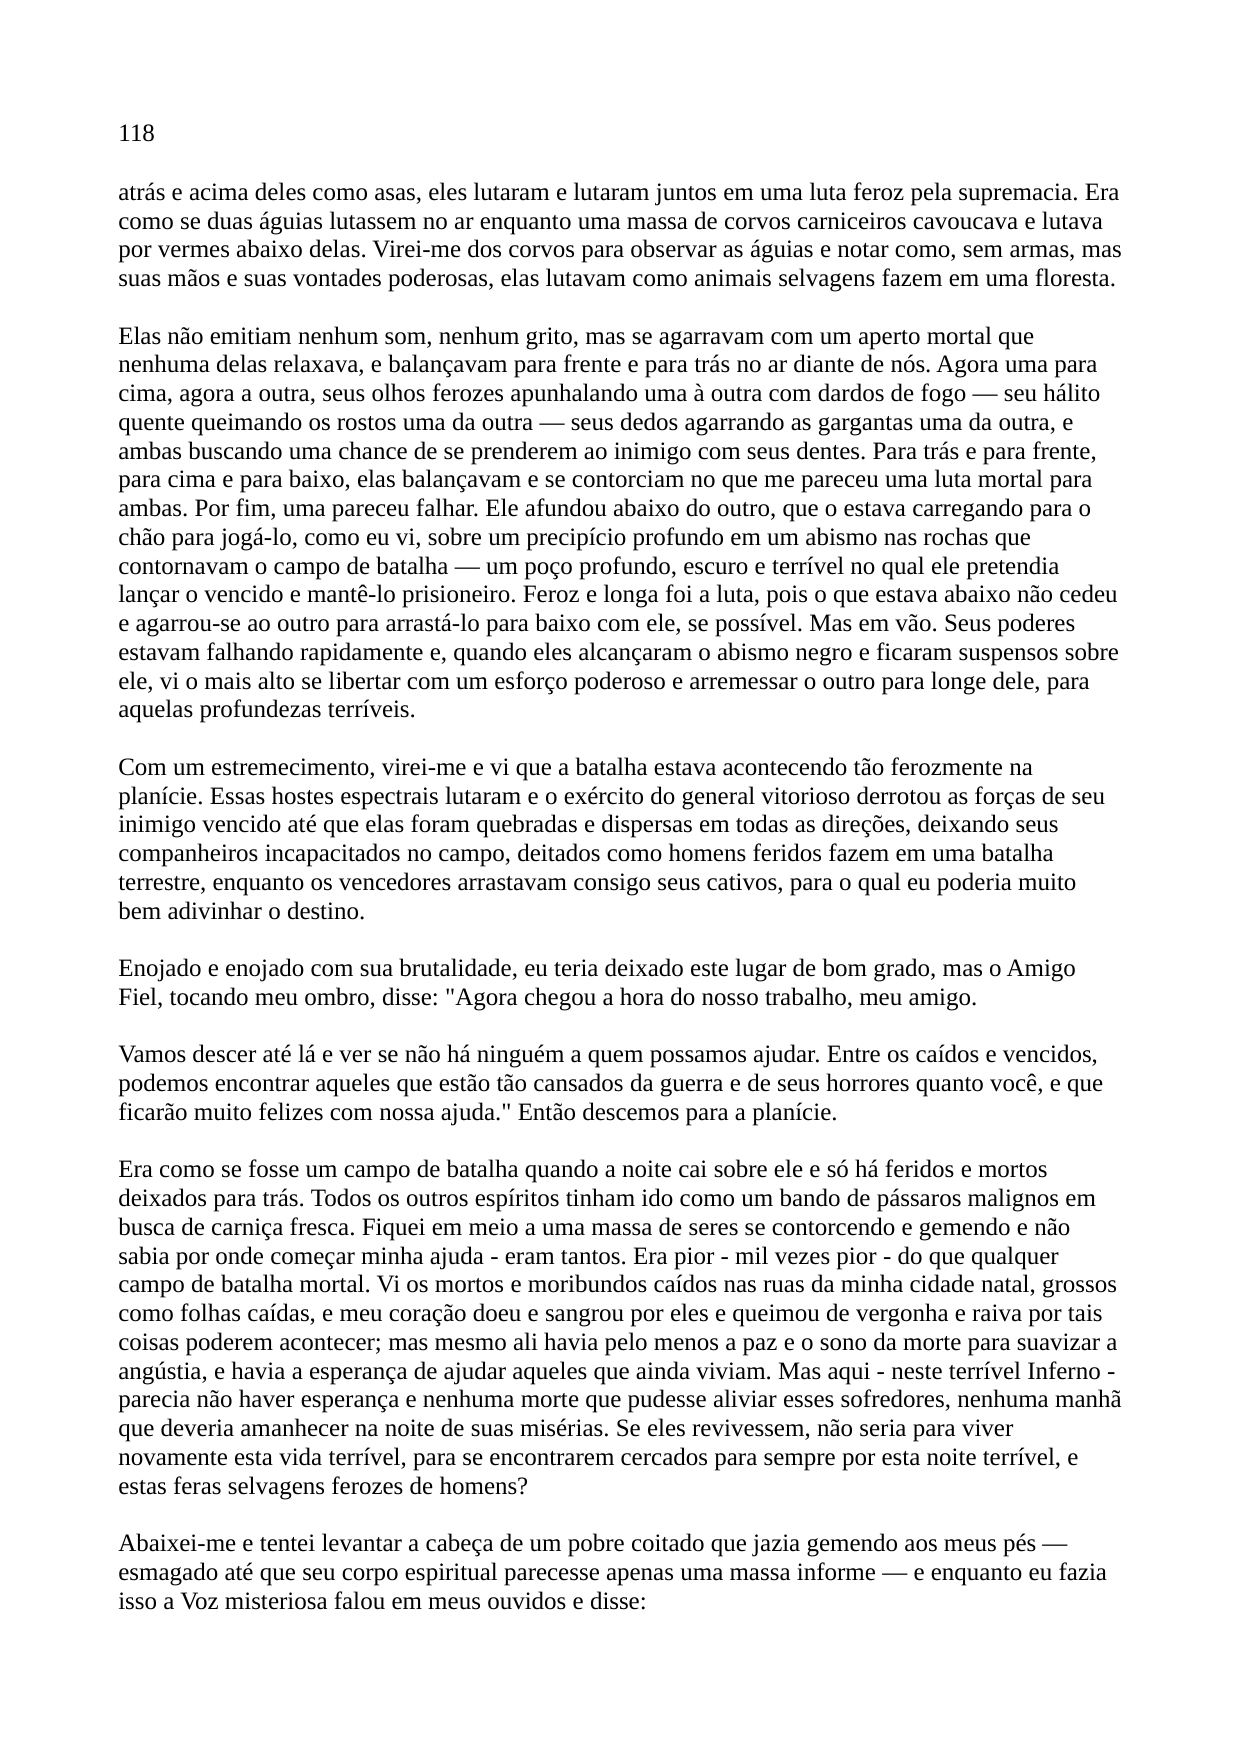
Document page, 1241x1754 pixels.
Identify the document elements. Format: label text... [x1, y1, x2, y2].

text Elas não emitiam nenhum som, nenhum grito, mas se agarravam com um aperto mortal que nenhuma delas relaxava, e balançavam para frente e para trás no ar diante de nós. Agora uma para cima, agora a outra, seus olhos ferozes apunhalando uma à outra com dardos de fogo — seu hálito quente queimando os rostos uma da outra — seus dedos agarrando as gargantas uma da outra, e ambas buscando uma chance de se prenderem ao inimigo com seus dentes. Para trás e para frente, para cima e para baixo, elas balançavam e se contorciam no que me pareceu uma luta mortal para ambas. Por fim, uma pareceu falhar. Ele afundou abaixo do outro, que o estava carregando para o chão para jogá-lo, como eu vi, sobre um precipício profundo em um abismo nas rochas que contornavam o campo de batalha — um poço profundo, escuro e terrível no qual ele pretendia lançar o vencido e mantê-lo prisioneiro. Feroz e longa foi a luta, pois o que estava abaixo não cedeu e agarrou-se ao outro para arrastá-lo para baixo com ele, se possível. Mas em vão. Seus poderes estavam falhando rapidamente e, quando eles alcançaram o abismo negro e ficaram suspensos sobre ele, vi o mais alto se libertar com um esforço poderoso e arremessar o outro para longe dele, para aquelas profundezas terríveis. [118, 321, 1122, 723]
text Vamos descer até lá e ver se não há ninguém a quem possamos ajudar. Entre os caídos e vencidos, podemos encontrar aqueles que estão tão cansados ​​da guerra e de seus horrores quanto você, e que ficarão muito felizes com nossa ajuda." Então descemos para a planície. [118, 1039, 1122, 1126]
text Com um estremecimento, virei-me e vi que a batalha estava acontecendo tão ferozmente na planície. Essas hostes espectrais lutaram e o exército do general vitorioso derrotou as forças de seu inimigo vencido até que elas foram quebradas e dispersas em todas as direções, deixando seus companheiros incapacitados no campo, deitados como homens feridos fazem em uma batalha terrestre, enquanto os vencedores arrastavam consigo seus cativos, para o qual eu poderia muito bem adivinhar o destino. [118, 752, 1122, 924]
text atrás e acima deles como asas, eles lutaram e lutaram juntos em uma luta feroz pela supremacia. Era como se duas águias lutassem no ar enquanto uma massa de corvos carniceiros cavoucava e lutava por vermes abaixo delas. Virei-me dos corvos para observar as águias e notar como, sem armas, mas suas mãos e suas vontades poderosas, elas lutavam como animais selvagens fazem em uma floresta. [118, 177, 1122, 292]
text Abaixei-me e tentei levantar a cabeça de um pobre coitado que jazia gemendo aos meus pés — esmagado até que seu corpo espiritual parecesse apenas uma massa informe — e enquanto eu fazia isso a Voz misteriosa falou em meus ouvidos e disse: [118, 1528, 1122, 1614]
text Era como se fosse um campo de batalha quando a noite cai sobre ele e só há feridos e mortos deixados para trás. Todos os outros espíritos tinham ido como um bando de pássaros malignos em busca de carniça fresca. Fiquei em meio a uma massa de seres se contorcendo e gemendo e não sabia por onde começar minha ajuda - eram tantos. Era pior - mil vezes pior - do que qualquer campo de batalha mortal. Vi os mortos e moribundos caídos nas ruas da minha cidade natal, grossos como folhas caídas, e meu coração doeu e sangrou por eles e queimou de vergonha e raiva por tais coisas poderem acontecer; mas mesmo ali havia pelo menos a paz e o sono da morte para suavizar a angústia, e havia a esperança de ajudar aqueles que ainda viviam. Mas aqui - neste terrível Inferno - parecia não haver esperança e nenhuma morte que pudesse aliviar esses sofredores, nenhuma manhã que deveria amanhecer na noite de suas misérias. Se eles revivessem, não seria para viver novamente esta vida terrível, para se encontrarem cercados para sempre por esta noite terrível, e estas feras selvagens ferozes de homens? [118, 1154, 1122, 1499]
text Enojado e enojado com sua brutalidade, eu teria deixado este lugar de bom grado, mas o Amigo Fiel, tocando meu ombro, disse: "Agora chegou a hora do nosso trabalho, meu amigo. [118, 953, 1122, 1011]
